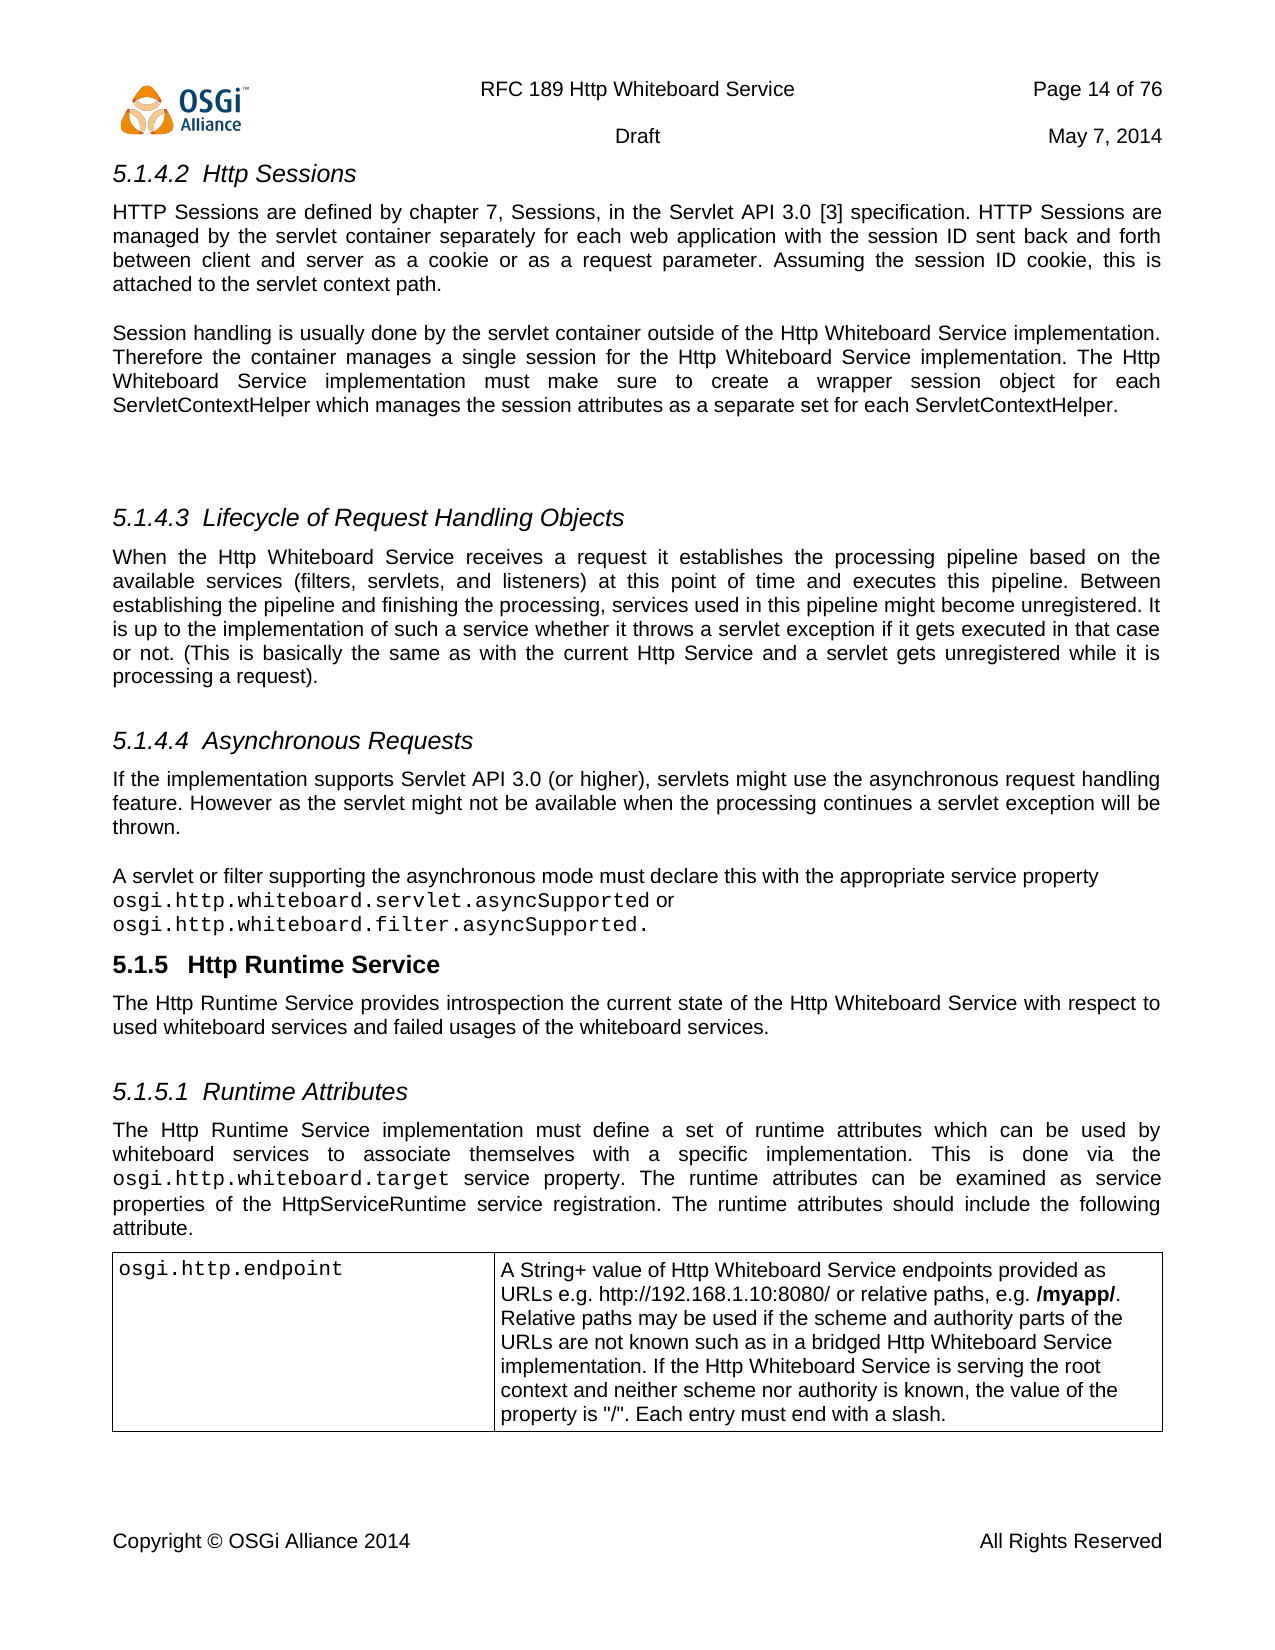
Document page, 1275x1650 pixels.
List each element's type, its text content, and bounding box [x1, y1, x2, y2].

subtitle Runtime Attributes [112, 1077, 1162, 1105]
text When the Http Whiteboard Service receives a request it establishes the processing pipeline based on the available services (filters, servlets, and listeners) at this point of time and executes this pipeline. Between establishing the pipeline and finishing the processing, services used in this pipeline might become unregistered. It is up to the implementation of such a service whether it throws a servlet exception if it gets executed in that case or not. (This is basically the same as with the current Http Service and a servlet gets unregistered while it is processing a request). [112, 544, 1162, 688]
subtitle Http Runtime Service [112, 950, 1162, 979]
text Session handling is usually done by the servlet container outside of the Http Whiteboard Service implementation. Therefore the container manages a single session for the Http Whiteboard Service implementation. The Http Whiteboard Service implementation must make sure to create a wrapper session object for each ServletContextHelper which manages the session attributes as a separate set for each ServletContextHelper. [112, 321, 1162, 417]
text The Http Runtime Service provides introspection the current state of the Http Whiteboard Service with respect to used whiteboard services and failed usages of the whiteboard services. [112, 991, 1162, 1039]
table_header A String+ value of Http Whiteboard Service endpoints provided as URLs e.g. http://192.168.1.10:8080/ or relative paths, e.g. /myapp/. Relative paths may be used if the scheme and authority parts of the URLs are not known such as in a bridged Http Whiteboard Service implementation. If the Http Whiteboard Service is serving the root context and neither scheme nor authority is known, the value of the property is "/". Each entry must end with a slash. [495, 1253, 1162, 1431]
text A servlet or filter supporting the asynchronous mode must declare this with the appropriate service property osgi.http.whiteboard.servlet.asyncSupported or osgi.http.whiteboard.filter.asyncSupported. [112, 864, 1162, 937]
subtitle Asynchronous Requests [112, 726, 1162, 754]
subtitle Http Sessions [112, 159, 1162, 188]
picture [113, 78, 257, 142]
text If the implementation supports Servlet API 3.0 (or higher), servlets might use the asynchronous request handling feature. However as the servlet might not be available when the processing continues a servlet exception will be thrown. [112, 767, 1162, 839]
subtitle Lifecycle of Request Handling Objects [112, 503, 1162, 532]
text HTTP Sessions are defined by chapter 7, Sessions, in the Servlet API 3.0 [3]. specification. HTTP Sessions are managed by the servlet container separately for each web application with the session ID sent back and forth between client and server as a cookie or as a request parameter. Assuming the session ID cookie, this is attached to the servlet context path. [112, 200, 1162, 296]
text The Http Runtime Service implementation must define a set of runtime attributes which can be used by whiteboard services to associate themselves with a specific implementation. This is done via the osgi.http.whiteboard.target service property. The runtime attributes can be examined as service properties of the HttpServiceRuntime service registration. The runtime attributes should include the following attribute. [112, 1118, 1162, 1239]
table_header osgi.http.endpoint [113, 1253, 494, 1431]
